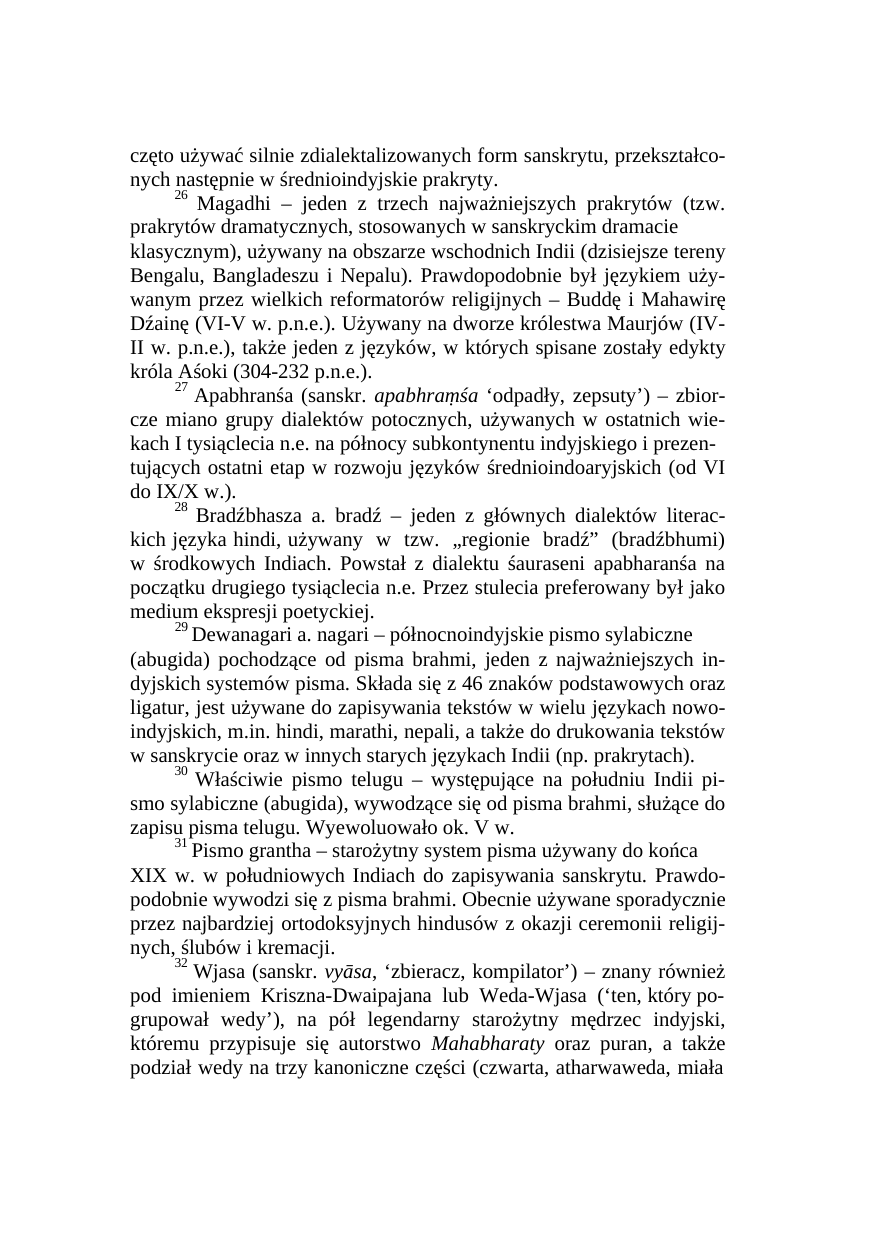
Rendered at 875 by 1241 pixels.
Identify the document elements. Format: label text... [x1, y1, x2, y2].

text 31 Pismo grantha – starożytny system pisma używany do końca [130, 839, 868, 863]
text 32 Wjasa (sanskr. vyāsa, ‘zbieracz, kompilator’) – znany również pod imieniem Kriszna-Dwaipajana lub Weda-Wjasa (‘ten, który po- [130, 959, 726, 1007]
text 26 Magadhi – jeden z trzech najważniejszych prakrytów (tzw. prakrytów dramatycznych, stosowanych w sanskryckim dramacie [130, 191, 726, 239]
text (abugida) pochodzące od pisma brahmi, jeden z najważniejszych in- dyjskich systemów pisma. Składa się z 46 znaków podstawowych oraz ligatur, jest używane do zapisywania tekstów w wielu językach nowo- indyjskich, m.in. hindi, marathi, nepali, a także do drukowania tekstów w sanskrycie oraz w innych starych językach Indii (np. prakrytach). [130, 647, 726, 767]
text 29 Dewanagari a. nagari – północnoindyjskie pismo sylabiczne [174, 623, 868, 647]
text XIX w. w południowych Indiach do zapisywania sanskrytu. Prawdo- podobnie wywodzi się z pisma brahmi. Obecnie używane sporadycznie przez najbardziej ortodoksyjnych hindusów z okazji ceremonii religij- nych, ślubów i kremacji. [130, 863, 726, 959]
text 28 Bradźbhasza a. bradź – jeden z głównych dialektów literac- kich języka hindi, używany w tzw. „regionie bradź” (bradźbhumi) w środkowych Indiach. Powstał z dialektu śauraseni apabharanśa na początku drugiego tysiąclecia n.e. Przez stulecia preferowany był jako medium ekspresji poetyckiej. [130, 503, 726, 623]
text 27 Apabhranśa (sanskr. apabhraṃśa ‘odpadły, zepsuty’) – zbior- cze miano grupy dialektów potocznych, używanych w ostatnich wie- kach I tysiąclecia n.e. na północy subkontynentu indyjskiego i prezen- [130, 383, 726, 455]
text częto używać silnie zdialektalizowanych form sanskrytu, przekształco- nych następnie w średnioindyjskie prakryty. [130, 142, 726, 191]
text klasycznym), używany na obszarze wschodnich Indii (dzisiejsze tereny Bengalu, Bangladeszu i Nepalu). Prawdopodobnie był językiem uży- wanym przez wielkich reformatorów religijnych – Buddę i Mahawirę Dźainę (VI-V w. p.n.e.). Używany na dworze królestwa Maurjów (IV- II w. p.n.e.), także jeden z języków, w których spisane zostały edykty króla Aśoki (304-232 p.n.e.). [130, 239, 726, 383]
text grupował wedy’), na pół legendarny starożytny mędrzec indyjski, któremu przypisuje się autorstwo Mahabharaty oraz puran, a także podział wedy na trzy kanoniczne części (czwarta, atharwaweda, miała [130, 1007, 726, 1079]
text 30 Właściwie pismo telugu – występujące na południu Indii pi- smo sylabiczne (abugida), wywodzące się od pisma brahmi, służące do zapisu pisma telugu. Wyewoluowało ok. V w. [130, 767, 726, 839]
text tujących ostatni etap w rozwoju języków średnioindoaryjskich (od VI do IX/X w.). [130, 455, 726, 503]
